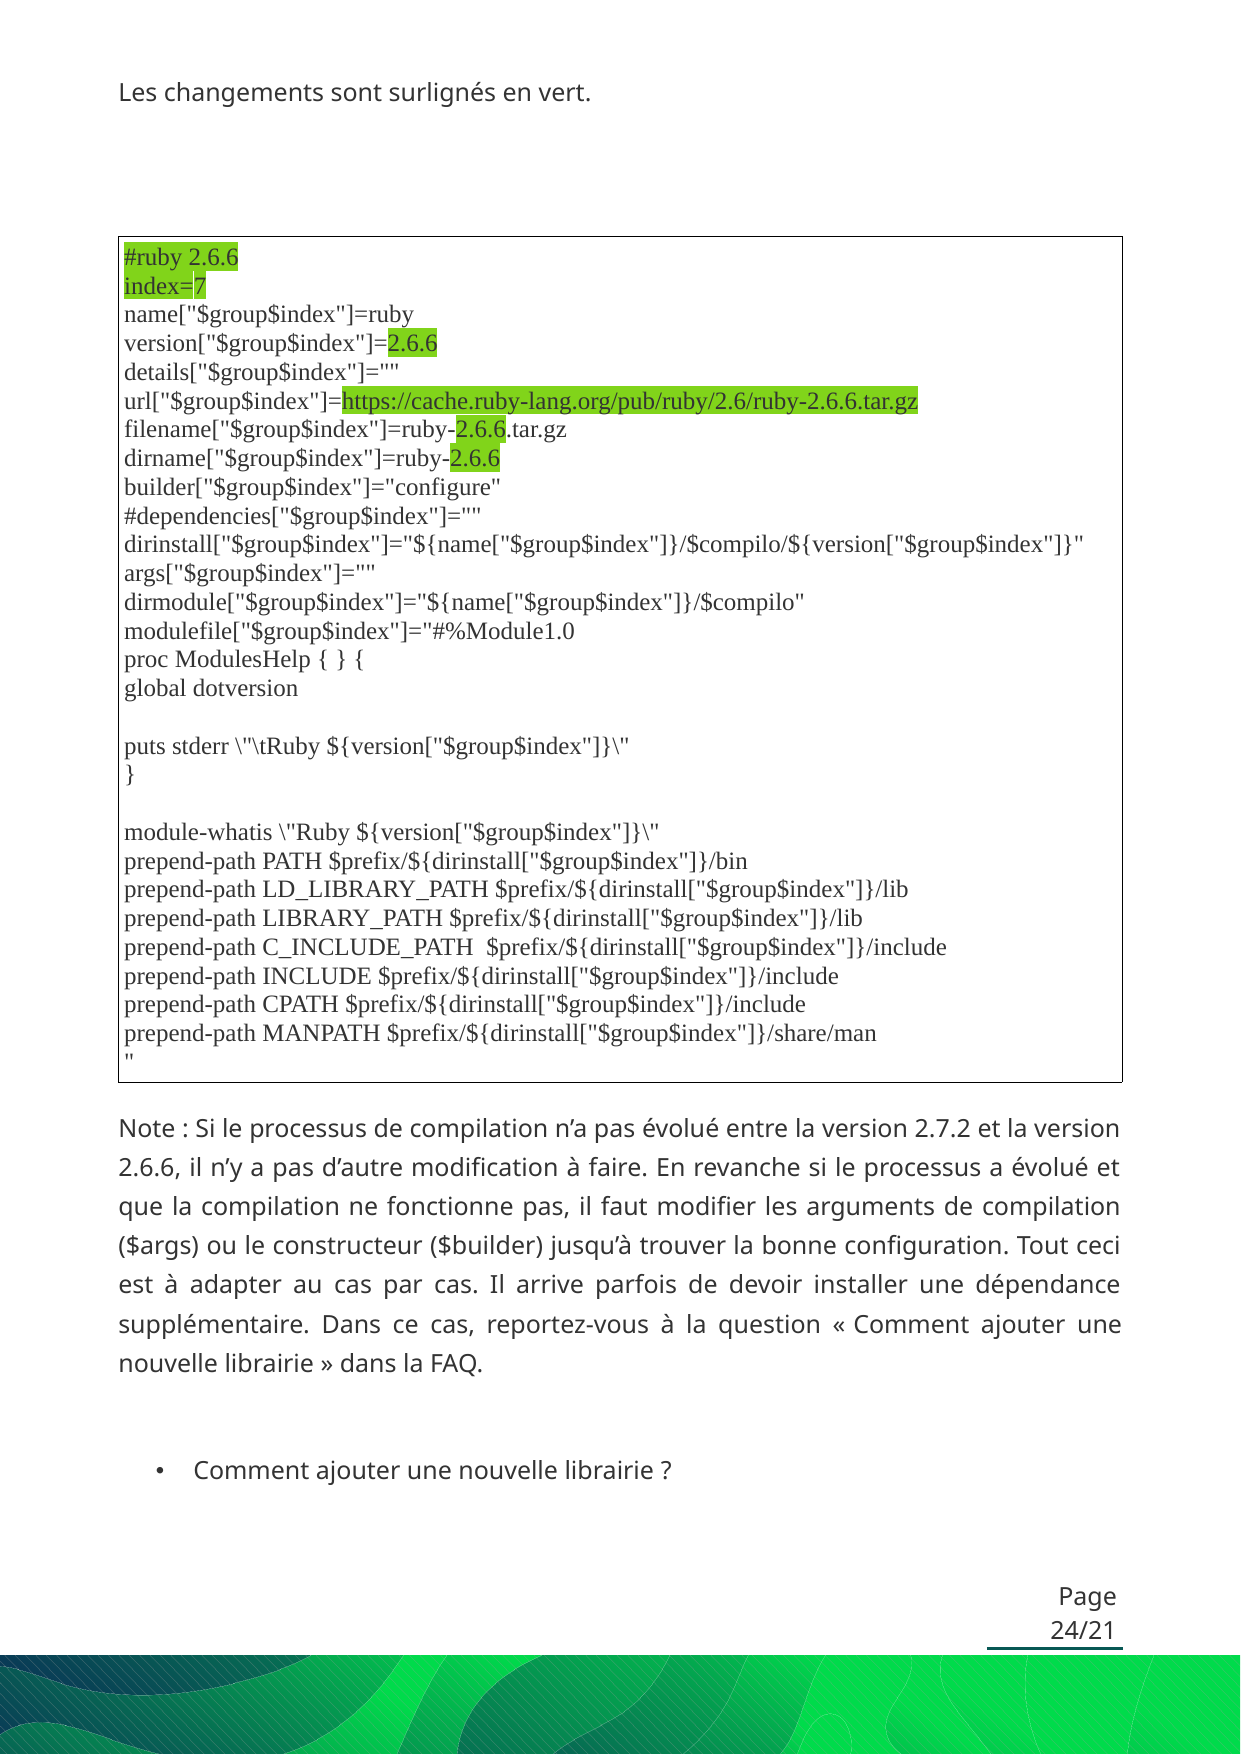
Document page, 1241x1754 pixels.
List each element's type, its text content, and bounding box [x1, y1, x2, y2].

text Les changements sont surlignés en vert. [118, 75, 1122, 109]
picture [0, 1655, 1241, 1754]
list Comment ajouter une nouvelle librairie ? [156, 1453, 1122, 1487]
text Note : Si le processus de compilation n’a pas évolué entre la version 2.7.2 et la version 2.6.6, il n’y a pas d’autre modification à faire. En revanche si le processus a évolué et que la compilation ne fonctionne pas, il faut modifier les arguments de compilation ($args) ou le constructeur ($builder) jusqu’à trouver la bonne configuration. Tout ceci est à adapter au cas par cas. Il arrive parfois de devoir installer une dépendance supplémentaire. Dans ce cas, reportez-vous à la question « Comment ajouter une nouvelle librairie » dans la FAQ. [118, 1110, 1122, 1379]
table_header #ruby 2.6.6 index=7 name["$group$index"]=ruby version["$group$index"]=2.6.6 details["$group$index"]="" url["$group$index"]=https://cache.ruby-lang.org/pub/ruby/2.6/ruby-2.6.6.tar.gz filename["$group$index"]=ruby-2.6.6.tar.gz dirname["$group$index"]=ruby-2.6.6 builder["$group$index"]="configure" #dependencies["$group$index"]="" dirinstall["$group$index"]="${name["$group$index"]}/$compilo/${version["$group$index"]}" args["$group$index"]="" dirmodule["$group$index"]="${name["$group$index"]}/$compilo" modulefile["$group$index"]="#%Module1.0 proc ModulesHelp { } { global dotversion puts stderr \"\tRuby ${version["$group$index"]}\" } module-whatis \"Ruby ${version["$group$index"]}\" prepend-path PATH $prefix/${dirinstall["$group$index"]}/bin prepend-path LD_LIBRARY_PATH $prefix/${dirinstall["$group$index"]}/lib prepend-path LIBRARY_PATH $prefix/${dirinstall["$group$index"]}/lib prepend-path C_INCLUDE_PATH $prefix/${dirinstall["$group$index"]}/include prepend-path INCLUDE $prefix/${dirinstall["$group$index"]}/include prepend-path CPATH $prefix/${dirinstall["$group$index"]}/include prepend-path MANPATH $prefix/${dirinstall["$group$index"]}/share/man " [119, 237, 1122, 1082]
